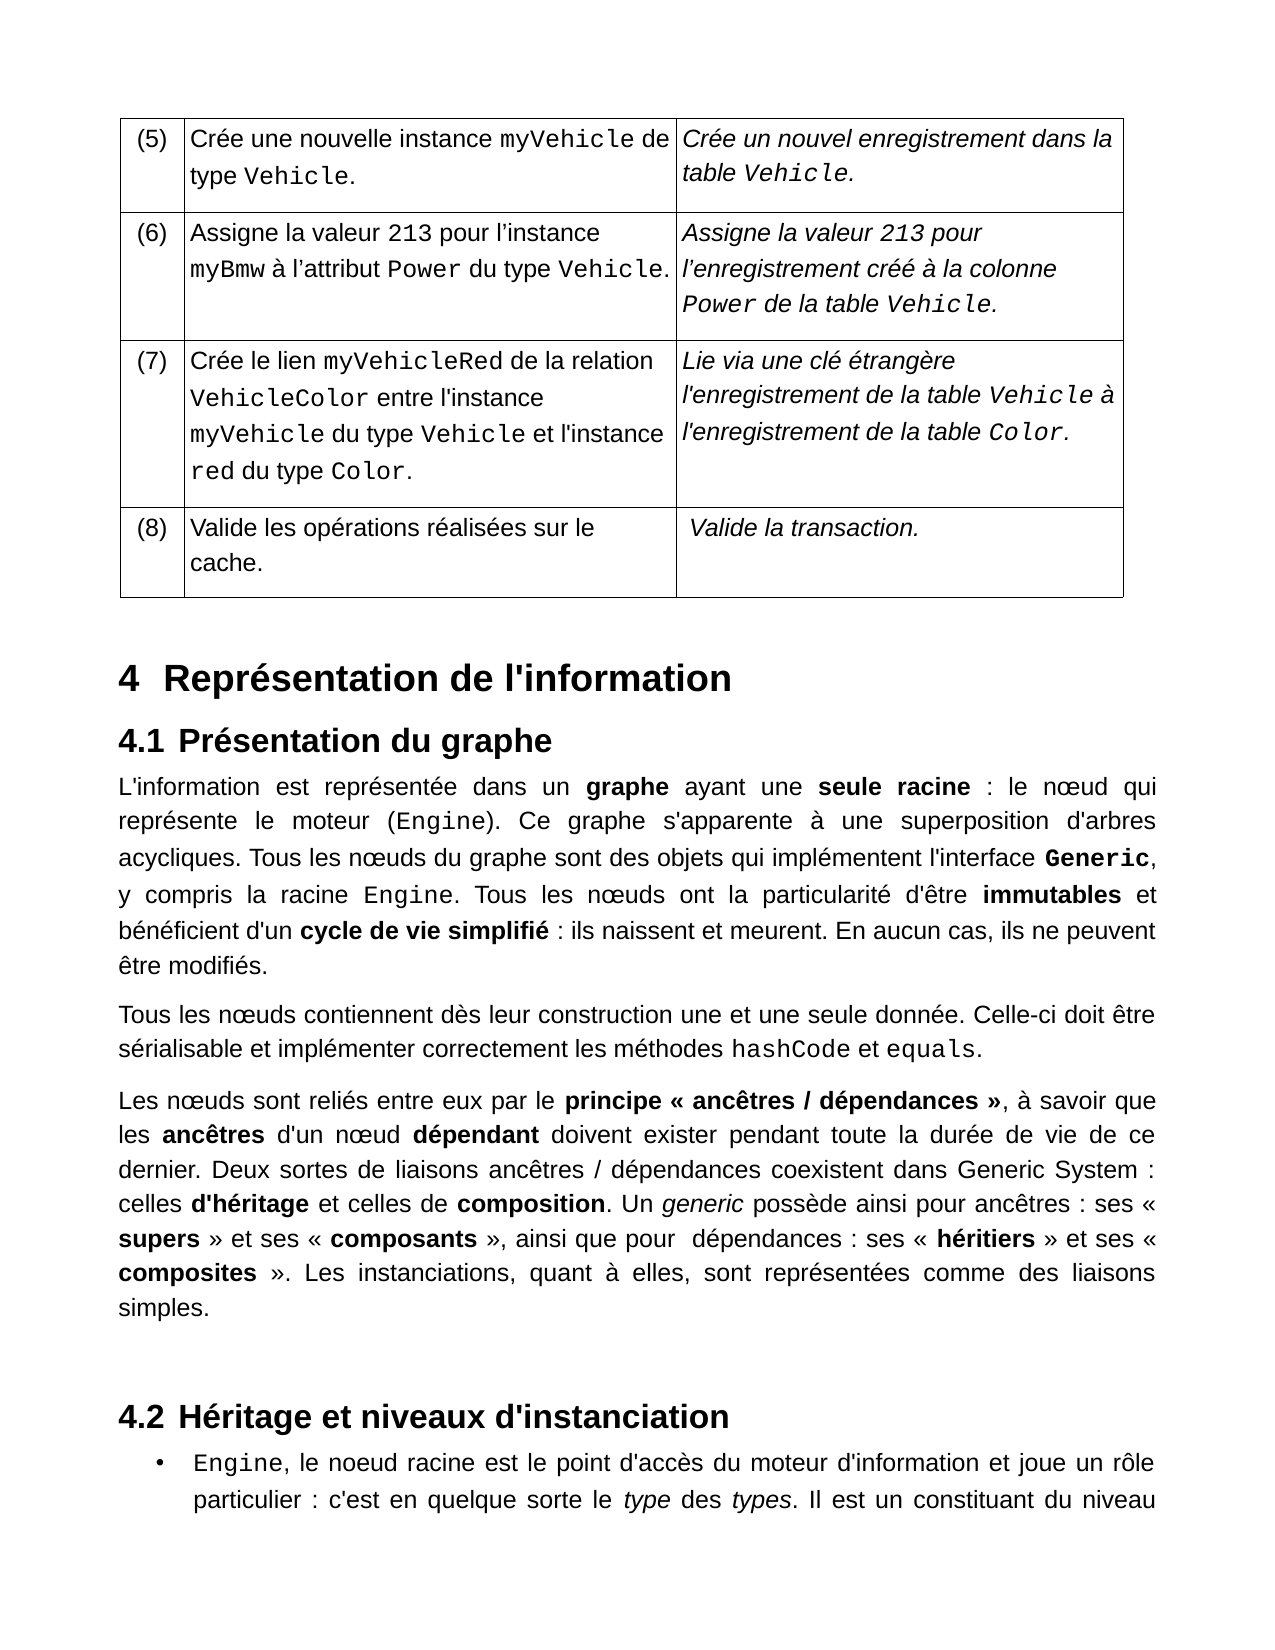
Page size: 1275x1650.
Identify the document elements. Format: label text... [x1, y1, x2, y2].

text Tous les nœuds contiennent dès leur construction une et une seule donnée. Celle-ci doit être sérialisable et implémenter correctement les méthodes hashCode et equals. [118, 1000, 1157, 1065]
table_cell Assigne la valeur 213 pour l’instance myBmw à l’attribut Power du type Vehicle. [185, 213, 676, 340]
table_cell Valide les opérations réalisées sur le cache. [185, 508, 676, 597]
table_cell Crée une nouvelle instance myVehicle de type Vehicle. [185, 119, 676, 212]
table_cell Lie via une clé étrangère l'enregistrement de la table Vehicle à l'enregistrement de la table Color. [677, 341, 1123, 507]
table_cell Crée le lien myVehicleRed de la relation VehicleColor entre l'instance myVehicle du type Vehicle et l'instance red du type Color. [185, 341, 676, 507]
text Les nœuds sont reliés entre eux par le principe « ancêtres / dépendances », à savoir que les ancêtres d'un nœud dépendant doivent exister pendant toute la durée de vie de ce dernier. Deux sortes de liaisons ancêtres / dépendances coexistent dans Generic System : celles d'héritage et celles de composition. Un generic possède ainsi pour ancêtres : ses « supers » et ses « composants », ainsi que pour dépendances : ses « héritiers » et ses « composites ». Les instanciations, quant à elles, sont représentées comme des liaisons simples. [118, 1086, 1157, 1322]
table_cell (7) [121, 341, 184, 507]
text L'information est représentée dans un graphe ayant une seule racine : le nœud qui représente le moteur (Engine). Ce graphe s'apparente à une superposition d'arbres acycliques. Tous les nœuds du graphe sont des objets qui implémentent l'interface Generic, y compris la racine Engine. Tous les nœuds ont la particularité d'être immutables et bénéficient d'un cycle de vie simplifié : ils naissent et meurent. En aucun cas, ils ne peuvent être modifiés. [118, 772, 1157, 979]
table_cell (8) [121, 508, 184, 597]
table_cell Valide la transaction. [677, 508, 1123, 597]
table_cell (5) [121, 119, 184, 212]
table_cell Crée un nouvel enregistrement dans la table Vehicle. [677, 119, 1123, 212]
subtitle Héritage et niveaux d'instanciation [118, 1397, 1157, 1436]
list Engine, le noeud racine est le point d'accès du moteur d'information et joue un rôle particulier : c'est en quelque sorte le type des types. Il est un constituant du niveau [156, 1448, 1157, 1514]
table_cell Assigne la valeur 213 pour l’enregistrement créé à la colonne Power de la table Vehicle. [677, 213, 1123, 340]
table_cell (6) [121, 213, 184, 340]
subtitle Présentation du graphe [118, 721, 1157, 759]
subtitle Représentation de l'information [118, 656, 1157, 700]
